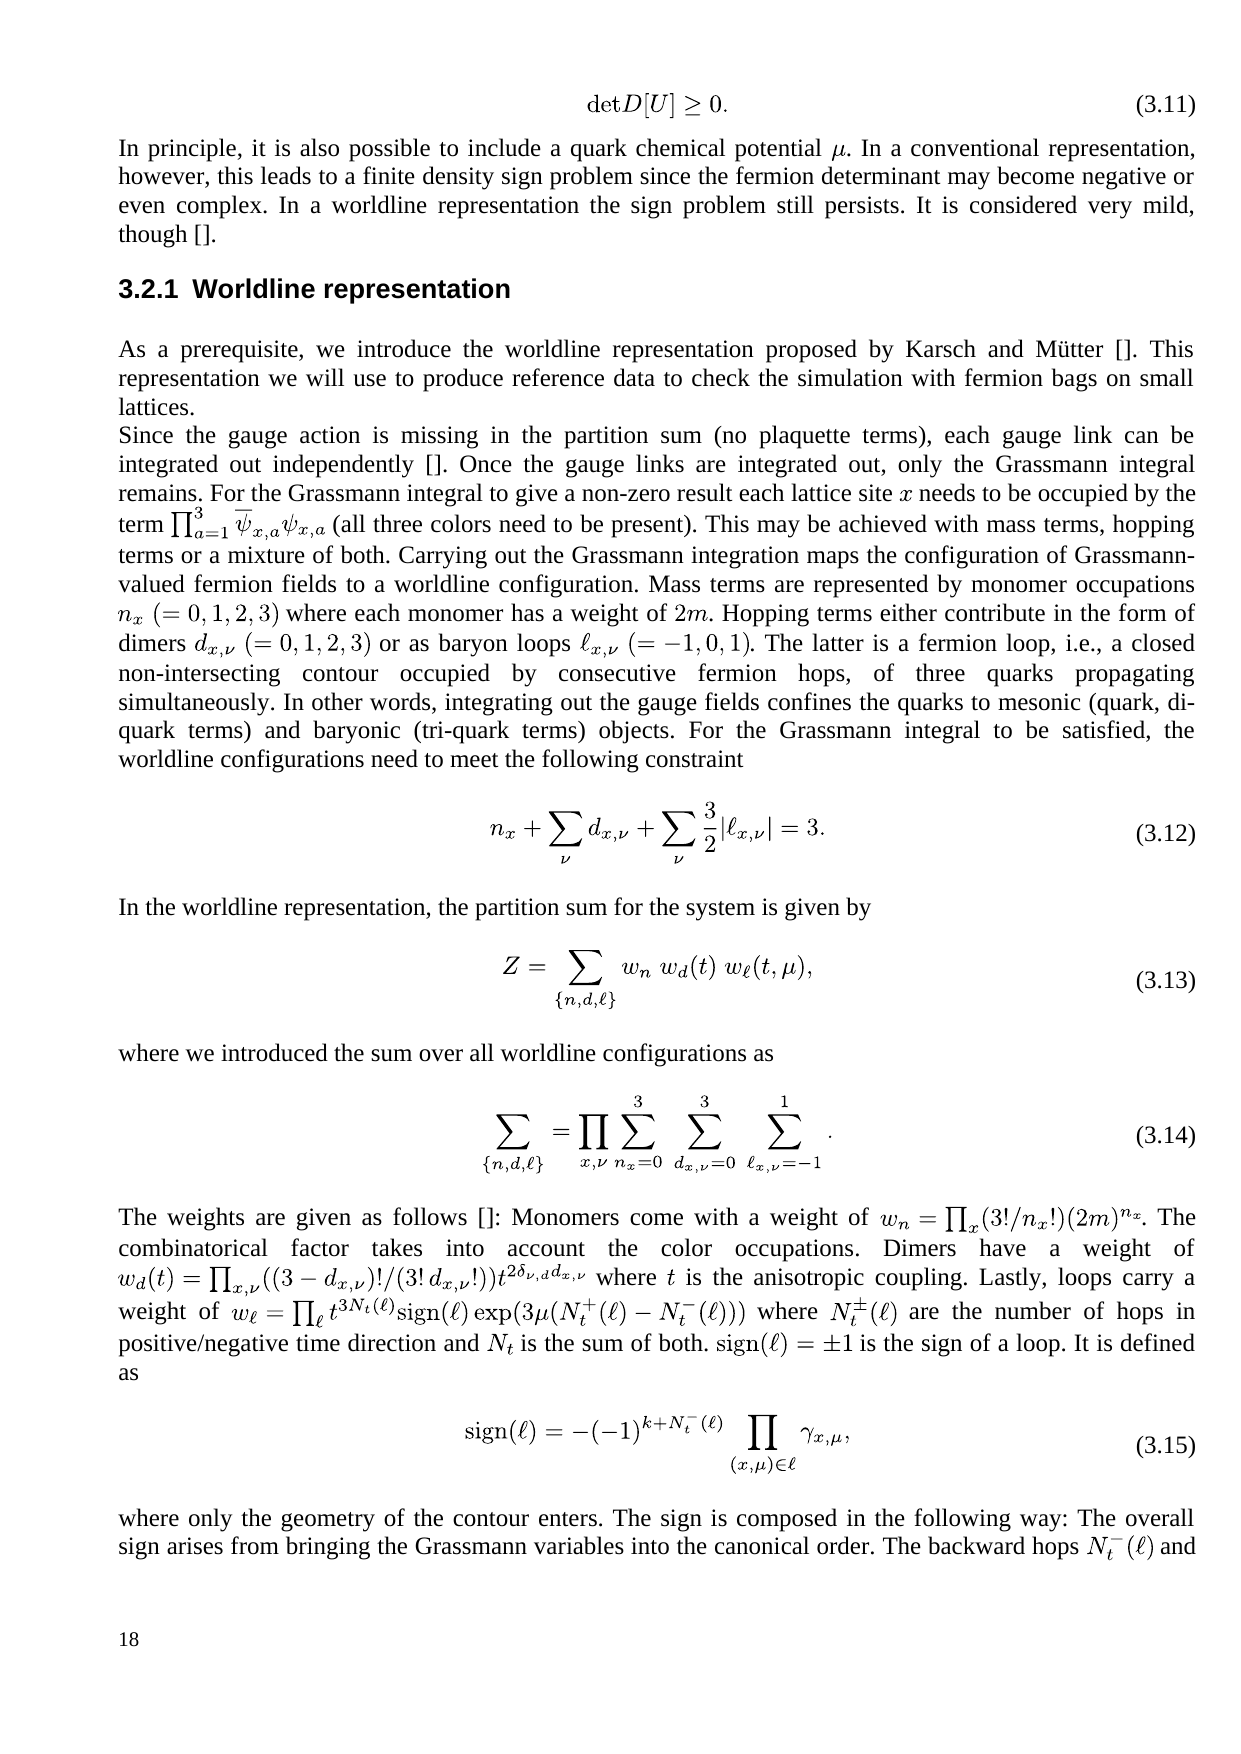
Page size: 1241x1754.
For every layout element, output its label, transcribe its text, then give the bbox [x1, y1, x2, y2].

text where only the geometry of the contour enters. The sign is composed in the following way: The overall sign arises from bringing the Grassmann variables into the canonical order. The backward hops and [118, 1503, 1196, 1560]
text [118, 1095, 635, 1173]
text (3.14) [786, 1095, 1196, 1173]
text [118, 950, 568, 1009]
text As a prerequisite, we introduce the worldline representation proposed by Karsch and Mütter []. This representation we will use to produce reference data to check the simulation with fermion bags on small lattices. [118, 334, 1196, 420]
text (3.15) [770, 1415, 1196, 1474]
text (3.13) [600, 950, 1196, 1009]
text Since the gauge action is missing in the partition sum (no plaquette terms), each gauge link can be integrated out independently []. Once the gauge links are integrated out, only the Grassmann integral remains. For the Grassmann integral to give a non-zero result each lattice site needs to be occupied by the term (all three colors need to be present). This may be achieved with mass terms, hopping terms or a mixture of both. Carrying out the Grassmann integration maps the configuration of Grassmann-valued fermion fields to a worldline configuration. Mass terms are represented by monomer occupations where each monomer has a weight of . Hopping terms either contribute in the form of dimers or as baryon loops . The latter is a fermion loop, i.e., a closed non-intersecting contour occupied by consecutive fermion hops, of three quarks propagating simultaneously. In other words, integrating out the gauge fields confines the quarks to mesonic (quark, di-quark terms) and baryonic (tri-quark terms) objects. For the Grassmann integral to be satisfied, the worldline configurations need to meet the following constraint [118, 420, 1196, 773]
text [118, 1415, 734, 1474]
text The weights are given as follows []: Monomers come with a weight of . The combinatorical factor takes into account the color occupations. Dimers have a weight of where is the anisotropic coupling. Lastly, loops carry a weight of where are the number of hops in positive/negative time direction and is the sum of both. is the sign of a loop. It is defined as [118, 1202, 1196, 1386]
text (3.11) [118, 89, 1196, 118]
text where we introduced the sum over all worldline configurations as [118, 1038, 1196, 1067]
text [118, 802, 561, 864]
subtitle Worldline representation [118, 273, 1196, 304]
text In principle, it is also possible to include a quark chemical potential . In a conventional representation, however, this leads to a finite density sign problem since the fermion determinant may become negative or even complex. In a worldline representation the sign problem still persists. It is considered very mild, though []. [118, 133, 1196, 248]
text (3.12) [678, 802, 1196, 864]
text In the worldline representation, the partition sum for the system is given by [118, 892, 1196, 921]
